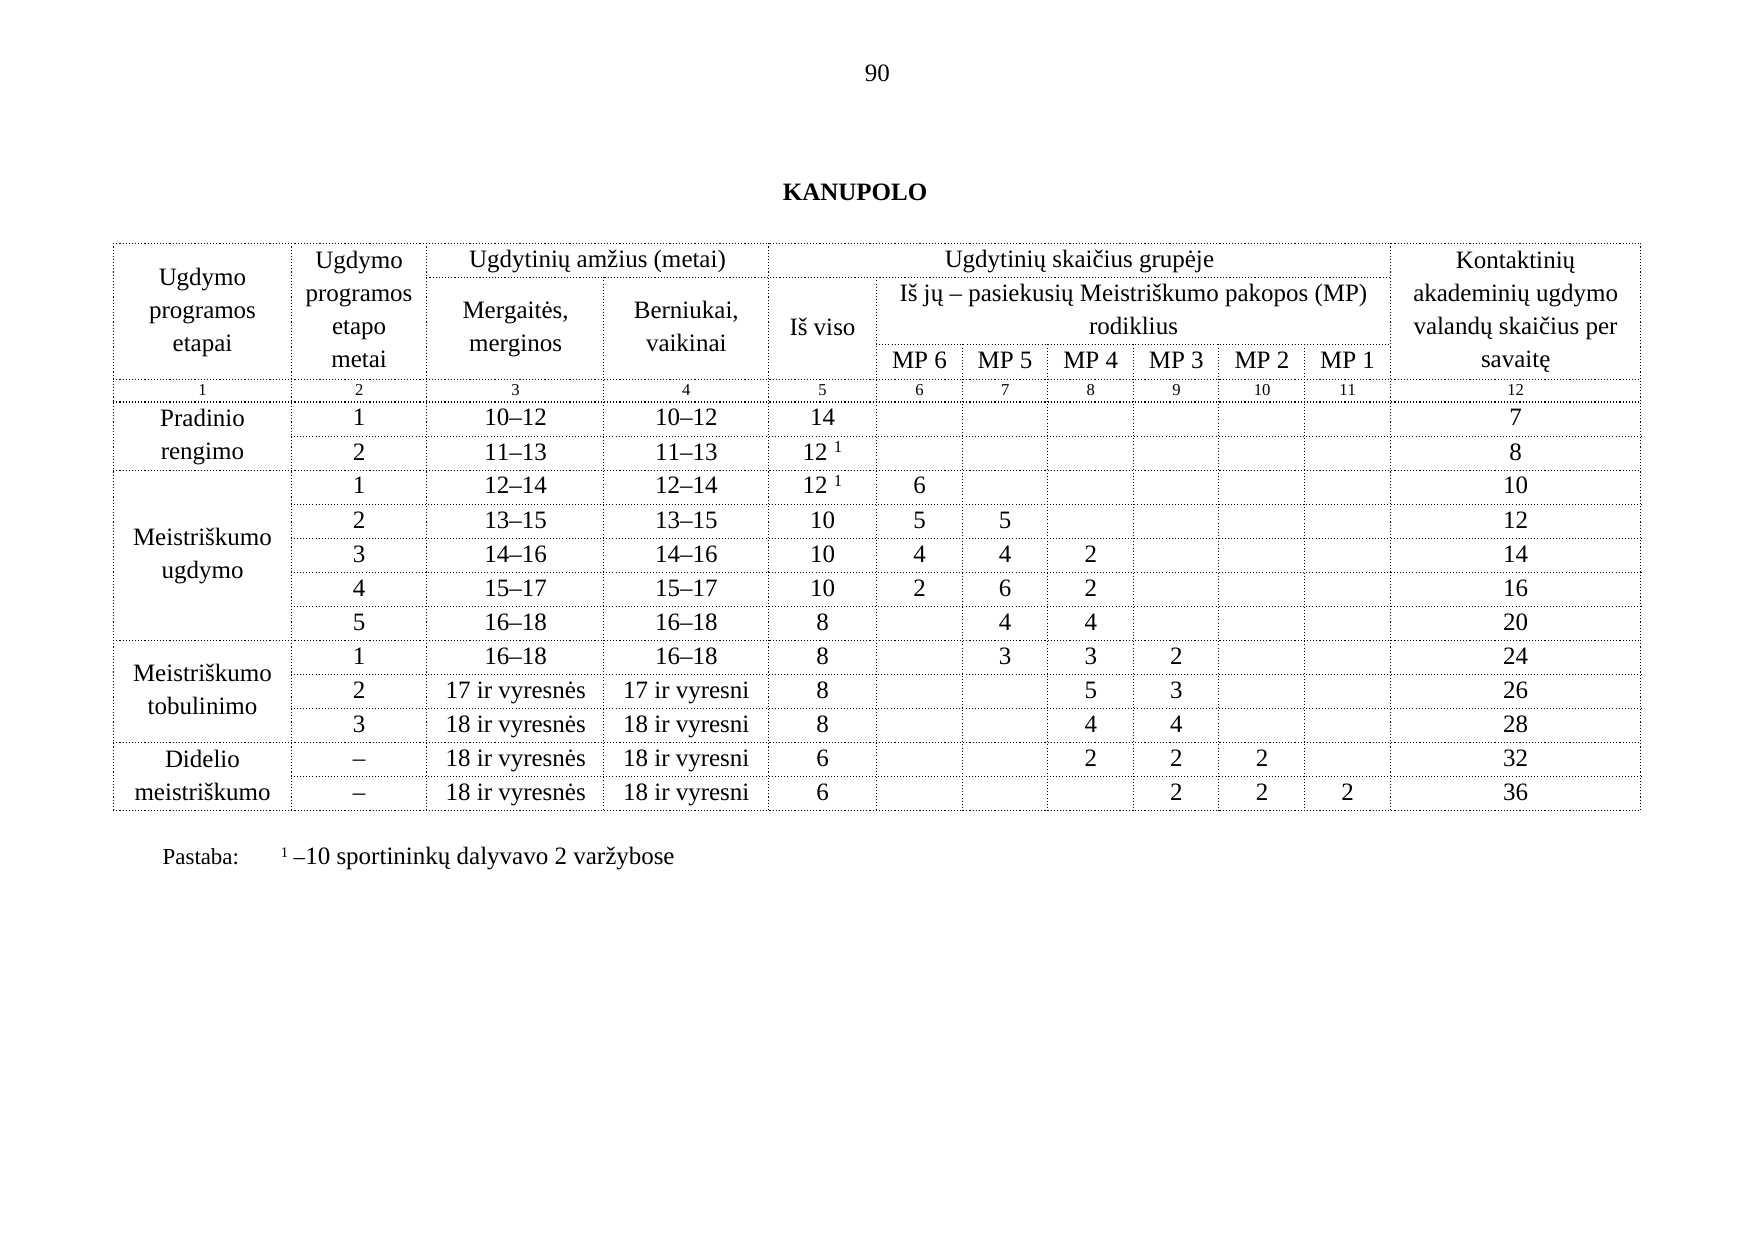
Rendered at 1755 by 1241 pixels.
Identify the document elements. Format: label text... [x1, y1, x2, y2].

table_cell 18 ir vyresni [604, 708, 768, 742]
table_cell 18 ir vyresnės [427, 708, 604, 742]
table_cell 16–18 [604, 606, 768, 640]
table_cell 12 [1390, 379, 1641, 401]
table_cell 4 [1048, 606, 1133, 640]
table_cell MP 1 [1305, 344, 1390, 378]
table_cell 12–14 [604, 470, 768, 504]
table_cell 20 [1390, 606, 1641, 640]
table_cell 14 [768, 401, 876, 436]
table_cell 2 [1048, 538, 1133, 572]
table_cell 18 ir vyresnės [427, 776, 604, 810]
table_cell Mergaitės, merginos [427, 277, 604, 378]
table_cell 2 [1133, 640, 1219, 674]
table_cell [962, 674, 1048, 708]
table_cell [1305, 606, 1390, 640]
table_cell 28 [1390, 708, 1641, 742]
table_cell 4 [1048, 708, 1133, 742]
table_cell [1048, 504, 1133, 538]
table_cell [1305, 436, 1390, 469]
table_cell 8 [1390, 436, 1641, 469]
table_cell 4 [962, 606, 1048, 640]
table_cell [1048, 776, 1133, 810]
table_cell 16 [1390, 572, 1641, 606]
table_cell [1219, 538, 1304, 572]
table_cell 10 [1390, 470, 1641, 504]
table_cell 6 [768, 776, 876, 810]
table_cell 7 [1390, 401, 1641, 436]
table_cell [962, 776, 1048, 810]
table_cell 6 [768, 742, 876, 776]
table_cell [962, 436, 1048, 469]
table_cell [1219, 504, 1304, 538]
table_cell 12 1 [768, 470, 876, 504]
table_cell 6 [876, 379, 962, 401]
table_cell Didelio meistriškumo [114, 742, 291, 810]
table_cell 16–18 [427, 606, 604, 640]
table_cell [1133, 606, 1219, 640]
table_cell – [291, 776, 427, 810]
table_cell 6 [876, 470, 962, 504]
table_cell 2 [291, 379, 427, 401]
table_cell 4 [876, 538, 962, 572]
table_cell 3 [1133, 674, 1219, 708]
table_cell 11–13 [427, 436, 604, 469]
table_cell Berniukai, vaikinai [604, 277, 768, 378]
table_cell 9 [1133, 379, 1219, 401]
table_cell 12 1 [768, 436, 876, 469]
table_cell [1219, 606, 1304, 640]
table_cell MP 4 [1048, 344, 1133, 378]
table_header Ugdytinių amžius (metai) [427, 243, 768, 277]
table_cell 13–15 [427, 504, 604, 538]
table_cell 11–13 [604, 436, 768, 469]
table_cell Meistriškumo ugdymo [114, 470, 291, 640]
table_cell [1305, 470, 1390, 504]
table_cell 13–15 [604, 504, 768, 538]
table_cell MP 5 [962, 344, 1048, 378]
table_cell 14–16 [427, 538, 604, 572]
table_cell [1305, 401, 1390, 436]
table_cell 2 [1048, 572, 1133, 606]
table_cell 1 [291, 640, 427, 674]
table_cell MP 6 [876, 344, 962, 378]
table_header Kontaktinių akademinių ugdymo valandų skaičius per savaitę [1390, 243, 1641, 378]
table_cell 32 [1390, 742, 1641, 776]
table_cell 3 [291, 538, 427, 572]
table_cell [1219, 401, 1304, 436]
table_cell 2 [291, 674, 427, 708]
table_cell – [291, 742, 427, 776]
table_cell [876, 708, 962, 742]
table_cell 5 [768, 379, 876, 401]
table_cell 4 [1133, 708, 1219, 742]
table_cell 1 [291, 470, 427, 504]
table_cell [1305, 640, 1390, 674]
table_cell 2 [291, 436, 427, 469]
table_cell [876, 776, 962, 810]
table_header Ugdymo programos etapo metai [291, 243, 427, 378]
table_cell [1305, 742, 1390, 776]
table_cell [1133, 470, 1219, 504]
table_cell 2 [1133, 742, 1219, 776]
table_cell [1048, 436, 1133, 469]
table_cell [1048, 401, 1133, 436]
table_cell [876, 674, 962, 708]
table_cell 8 [768, 708, 876, 742]
table_cell 10–12 [427, 401, 604, 436]
table_cell 14–16 [604, 538, 768, 572]
table_cell 2 [1305, 776, 1390, 810]
table_cell 18 ir vyresni [604, 776, 768, 810]
table_cell 12–14 [427, 470, 604, 504]
table_cell 7 [962, 379, 1048, 401]
table_cell 10 [1219, 379, 1304, 401]
table_cell 8 [768, 640, 876, 674]
table_cell 12 [1390, 504, 1641, 538]
table_cell 2 [1133, 776, 1219, 810]
table_cell [1219, 708, 1304, 742]
table_cell MP 3 [1133, 344, 1219, 378]
table_cell [1133, 436, 1219, 469]
table_cell [1133, 401, 1219, 436]
table_cell [1219, 572, 1304, 606]
table_cell 15–17 [604, 572, 768, 606]
table_cell 2 [876, 572, 962, 606]
table_cell Meistriškumo tobulinimo [114, 640, 291, 742]
table_cell 8 [768, 674, 876, 708]
table_cell [1219, 436, 1304, 469]
table_cell [1133, 538, 1219, 572]
table_header Ugdytinių skaičius grupėje [768, 243, 1390, 277]
table_cell [1133, 504, 1219, 538]
table_cell [876, 401, 962, 436]
table_cell 1 [291, 401, 427, 436]
table_cell 8 [1048, 379, 1133, 401]
table_cell 10–12 [604, 401, 768, 436]
table_cell [876, 742, 962, 776]
table_cell 5 [1048, 674, 1133, 708]
table_cell 15–17 [427, 572, 604, 606]
table_cell 14 [1390, 538, 1641, 572]
table_cell 6 [962, 572, 1048, 606]
table_cell 4 [291, 572, 427, 606]
table_cell [962, 742, 1048, 776]
table_cell 2 [1219, 776, 1304, 810]
table_cell 2 [291, 504, 427, 538]
text kanupolo [74, 177, 1636, 206]
table_cell 2 [1219, 742, 1304, 776]
table_cell [962, 708, 1048, 742]
table_cell 8 [768, 606, 876, 640]
table_cell 17 ir vyresnės [427, 674, 604, 708]
table_cell 18 ir vyresnės [427, 742, 604, 776]
table_cell [962, 470, 1048, 504]
table_cell [1305, 708, 1390, 742]
table_cell [1133, 572, 1219, 606]
table_cell 10 [768, 572, 876, 606]
table_cell Pradinio rengimo [114, 401, 291, 469]
table_cell 18 ir vyresni [604, 742, 768, 776]
table_cell [1219, 470, 1304, 504]
table_cell [876, 436, 962, 469]
table_cell 2 [1048, 742, 1133, 776]
table_cell Iš viso [768, 277, 876, 378]
table_cell 3 [962, 640, 1048, 674]
text Pastaba: 1 –10 sportininkų dalyvavo 2 varžybose [162, 841, 1636, 870]
table_cell 5 [291, 606, 427, 640]
table_cell 3 [427, 379, 604, 401]
table_cell [876, 640, 962, 674]
table_cell 3 [291, 708, 427, 742]
table_cell [1305, 674, 1390, 708]
table_cell [876, 606, 962, 640]
table_cell 4 [962, 538, 1048, 572]
table_cell 1 [114, 379, 291, 401]
table_cell [1305, 538, 1390, 572]
table_header Ugdymo programos etapai [114, 243, 291, 378]
table_cell [1305, 504, 1390, 538]
table_cell 24 [1390, 640, 1641, 674]
table_cell 5 [876, 504, 962, 538]
table_cell 11 [1305, 379, 1390, 401]
table_cell Iš jų – pasiekusių Meistriškumo pakopos (MP) rodiklius [876, 277, 1390, 344]
table_cell 16–18 [604, 640, 768, 674]
table_cell [1048, 470, 1133, 504]
table_cell 5 [962, 504, 1048, 538]
table_cell 4 [604, 379, 768, 401]
table_cell 26 [1390, 674, 1641, 708]
table_cell [1219, 674, 1304, 708]
table_cell 16–18 [427, 640, 604, 674]
table_cell 3 [1048, 640, 1133, 674]
table_cell 36 [1390, 776, 1641, 810]
table_cell [1305, 572, 1390, 606]
table_cell [1219, 640, 1304, 674]
table_cell MP 2 [1219, 344, 1304, 378]
table_cell 10 [768, 504, 876, 538]
table_cell 17 ir vyresni [604, 674, 768, 708]
table_cell 10 [768, 538, 876, 572]
table_cell [962, 401, 1048, 436]
